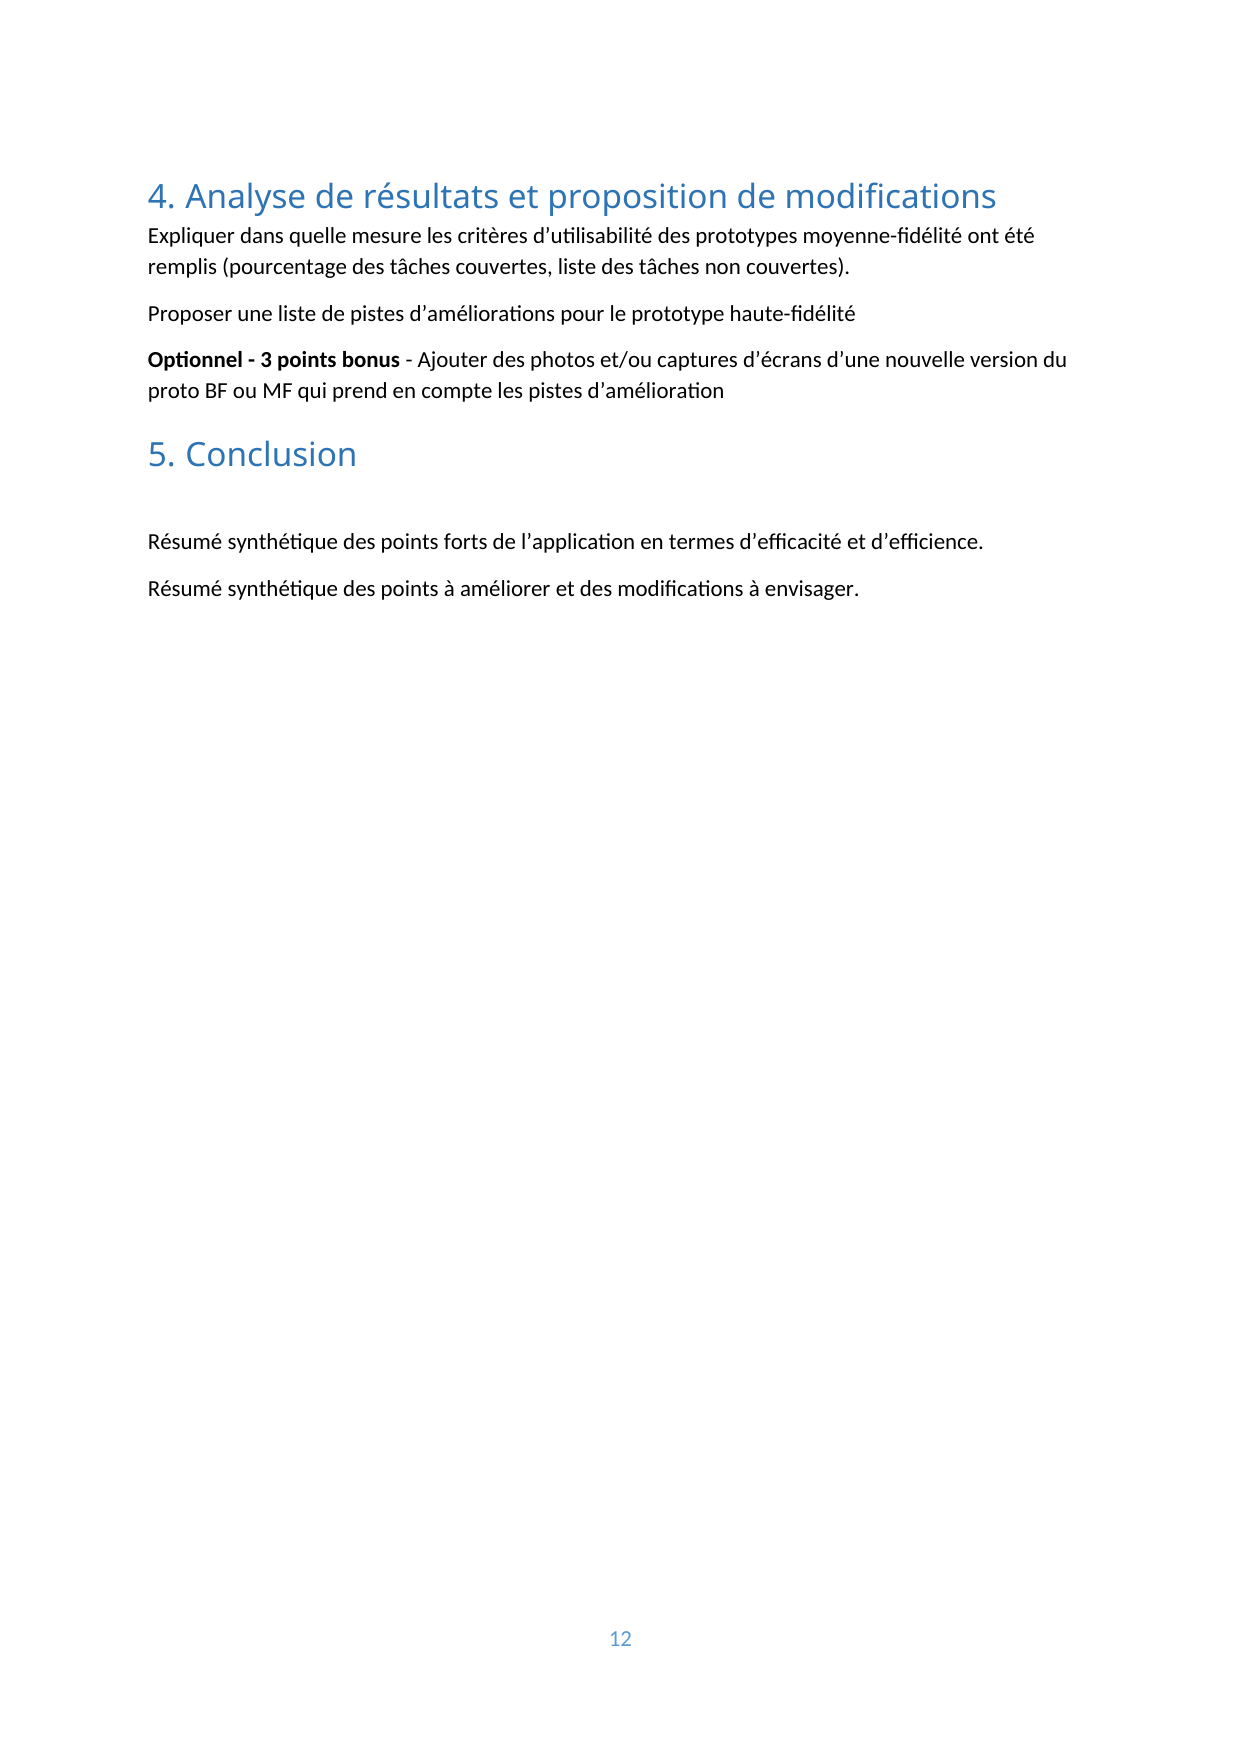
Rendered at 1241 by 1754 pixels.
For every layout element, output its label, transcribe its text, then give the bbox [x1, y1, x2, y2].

text Résumé synthétique des points forts de l’application en termes d’efficacité et d’efficience. [148, 527, 1093, 555]
text Résumé synthétique des points à améliorer et des modifications à envisager. [148, 574, 1093, 602]
text Proposer une liste de pistes d’améliorations pour le prototype haute-fidélité [148, 299, 1093, 327]
text Expliquer dans quelle mesure les critères d’utilisabilité des prototypes moyenne-fidélité ont été remplis (pourcentage des tâches couvertes, liste des tâches non couvertes). [148, 222, 1093, 280]
subtitle Analyse de résultats et proposition de modifications [148, 173, 1093, 218]
subtitle Conclusion [148, 431, 1093, 476]
text Optionnel - 3 points bonus - Ajouter des photos et/ou captures d’écrans d’une nouvelle version du proto BF ou MF qui prend en compte les pistes d’amélioration [148, 346, 1093, 404]
